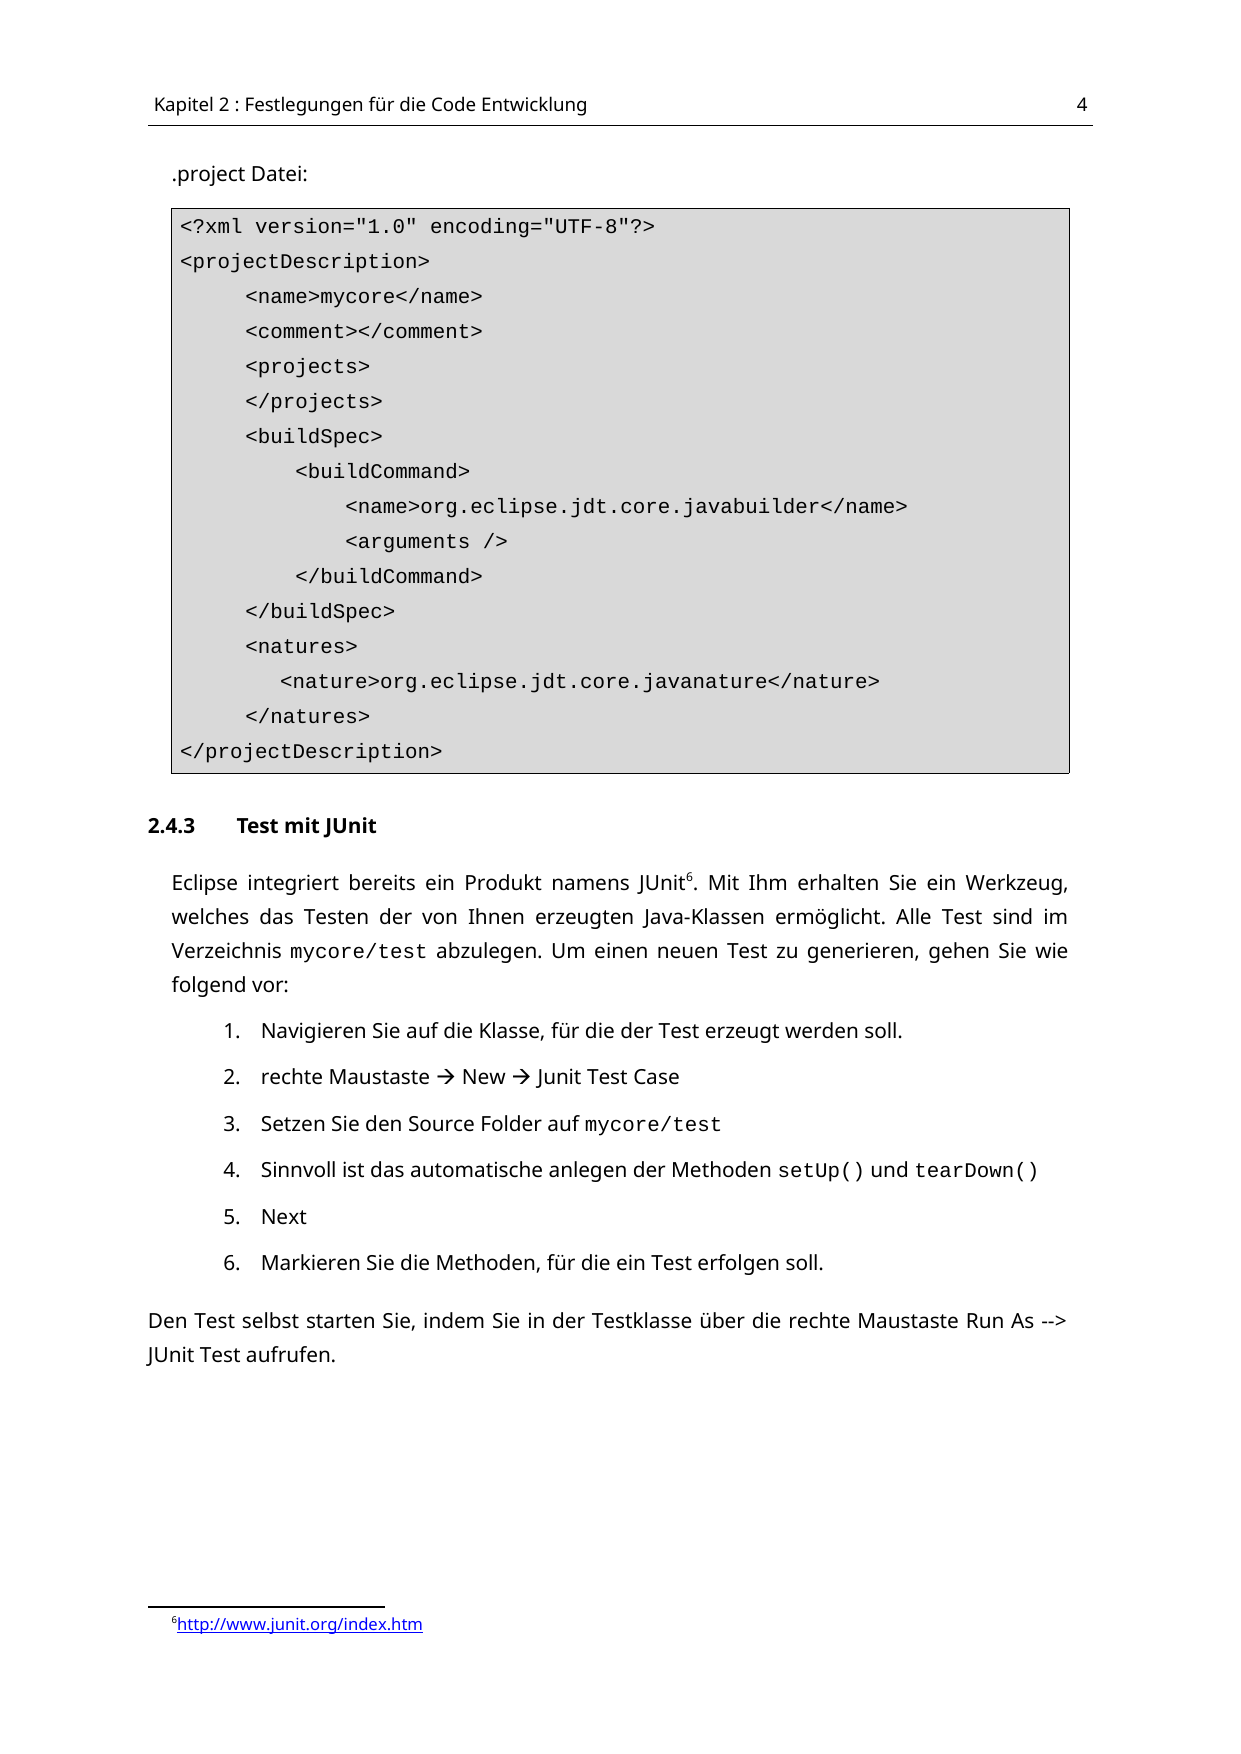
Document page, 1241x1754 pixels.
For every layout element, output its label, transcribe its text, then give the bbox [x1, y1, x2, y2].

text <nature>org.eclipse.jdt.core.javanature</nature> [172, 663, 1069, 695]
text .project Datei: [171, 159, 1069, 188]
text </natures> [172, 698, 1069, 730]
text <buildCommand> [172, 453, 1069, 485]
list Sinnvoll ist das automatische anlegen der Methoden setUp() und tearDown() [185, 1155, 1069, 1184]
text <?xml version="1.0" encoding="UTF-8"?> [172, 209, 1069, 240]
text </projects> [172, 383, 1069, 415]
text <buildSpec> [172, 418, 1069, 450]
text Eclipse integriert bereits ein Produkt namens JUnit. Mit Ihm erhalten Sie ein Werkzeug, welches das Testen der von Ihnen erzeugten Java-Klassen ermöglicht. Alle Test sind im Verzeichnis mycore/test abzulegen. Um einen neuen Test zu generieren, gehen Sie wie folgend vor: [171, 868, 1069, 999]
list rechte Maustaste  New  Junit Test Case [185, 1062, 1069, 1091]
text <projectDescription> [172, 243, 1069, 275]
list Markieren Sie die Methoden, für die ein Test erfolgen soll. [185, 1248, 1069, 1277]
list Setzen Sie den Source Folder auf mycore/test [185, 1109, 1069, 1137]
list Navigieren Sie auf die Klasse, für die der Test erzeugt werden soll. [185, 1016, 1069, 1044]
text </buildSpec> [172, 593, 1069, 625]
text <natures> [172, 628, 1069, 660]
subtitle Test mit JUnit [148, 811, 1092, 839]
text </buildCommand> [172, 558, 1069, 590]
text Den Test selbst starten Sie, indem Sie in der Testklasse über die rechte Maustaste Run As --> JUnit Test aufrufen. [148, 1307, 1069, 1369]
text </projectDescription> [172, 733, 1069, 773]
text <comment></comment> [172, 313, 1069, 345]
text <name>mycore</name> [172, 278, 1069, 310]
text <projects> [172, 348, 1069, 380]
text <arguments /> [172, 523, 1069, 555]
text <name>org.eclipse.jdt.core.javabuilder</name> [172, 488, 1069, 520]
text http://www.junit.org/index.htm [171, 1613, 1069, 1636]
list Next [185, 1202, 1069, 1230]
